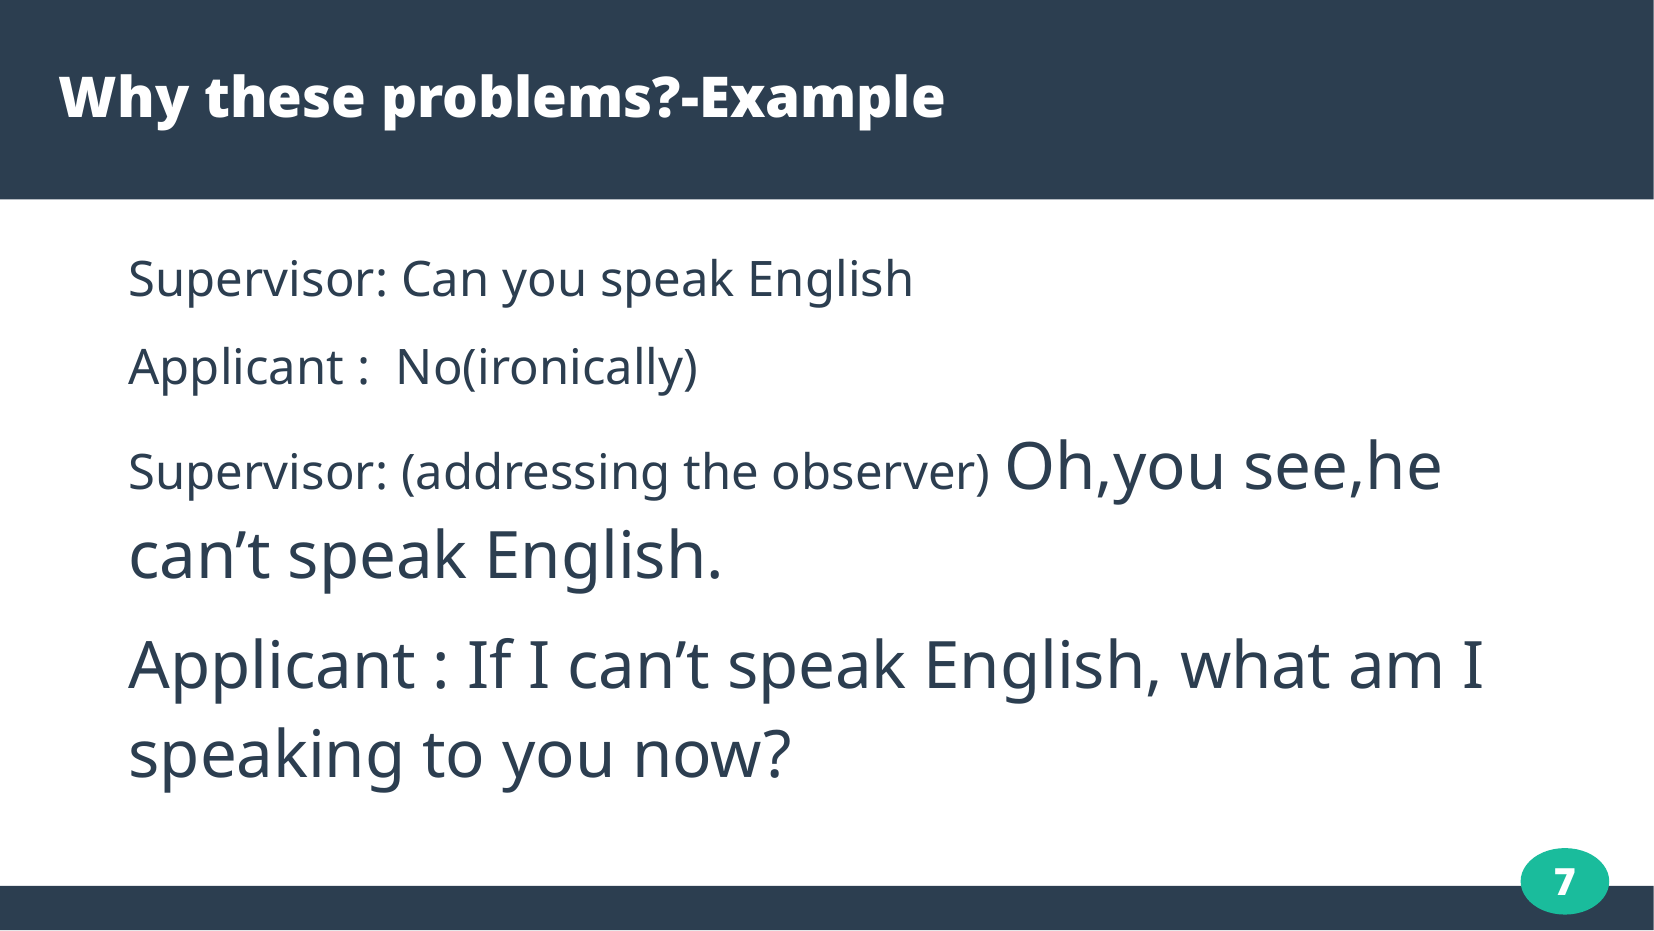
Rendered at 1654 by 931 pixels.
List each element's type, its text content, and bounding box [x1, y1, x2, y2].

title Why these problems?-Example [59, 37, 1595, 155]
list Supervisor: Can you speak English Applicant : No(ironically) Supervisor: (addressing the observer) Oh,you see,he can’t speak English. Applicant : If I can’t speak English, what am I speaking to you now? [59, 243, 1595, 864]
